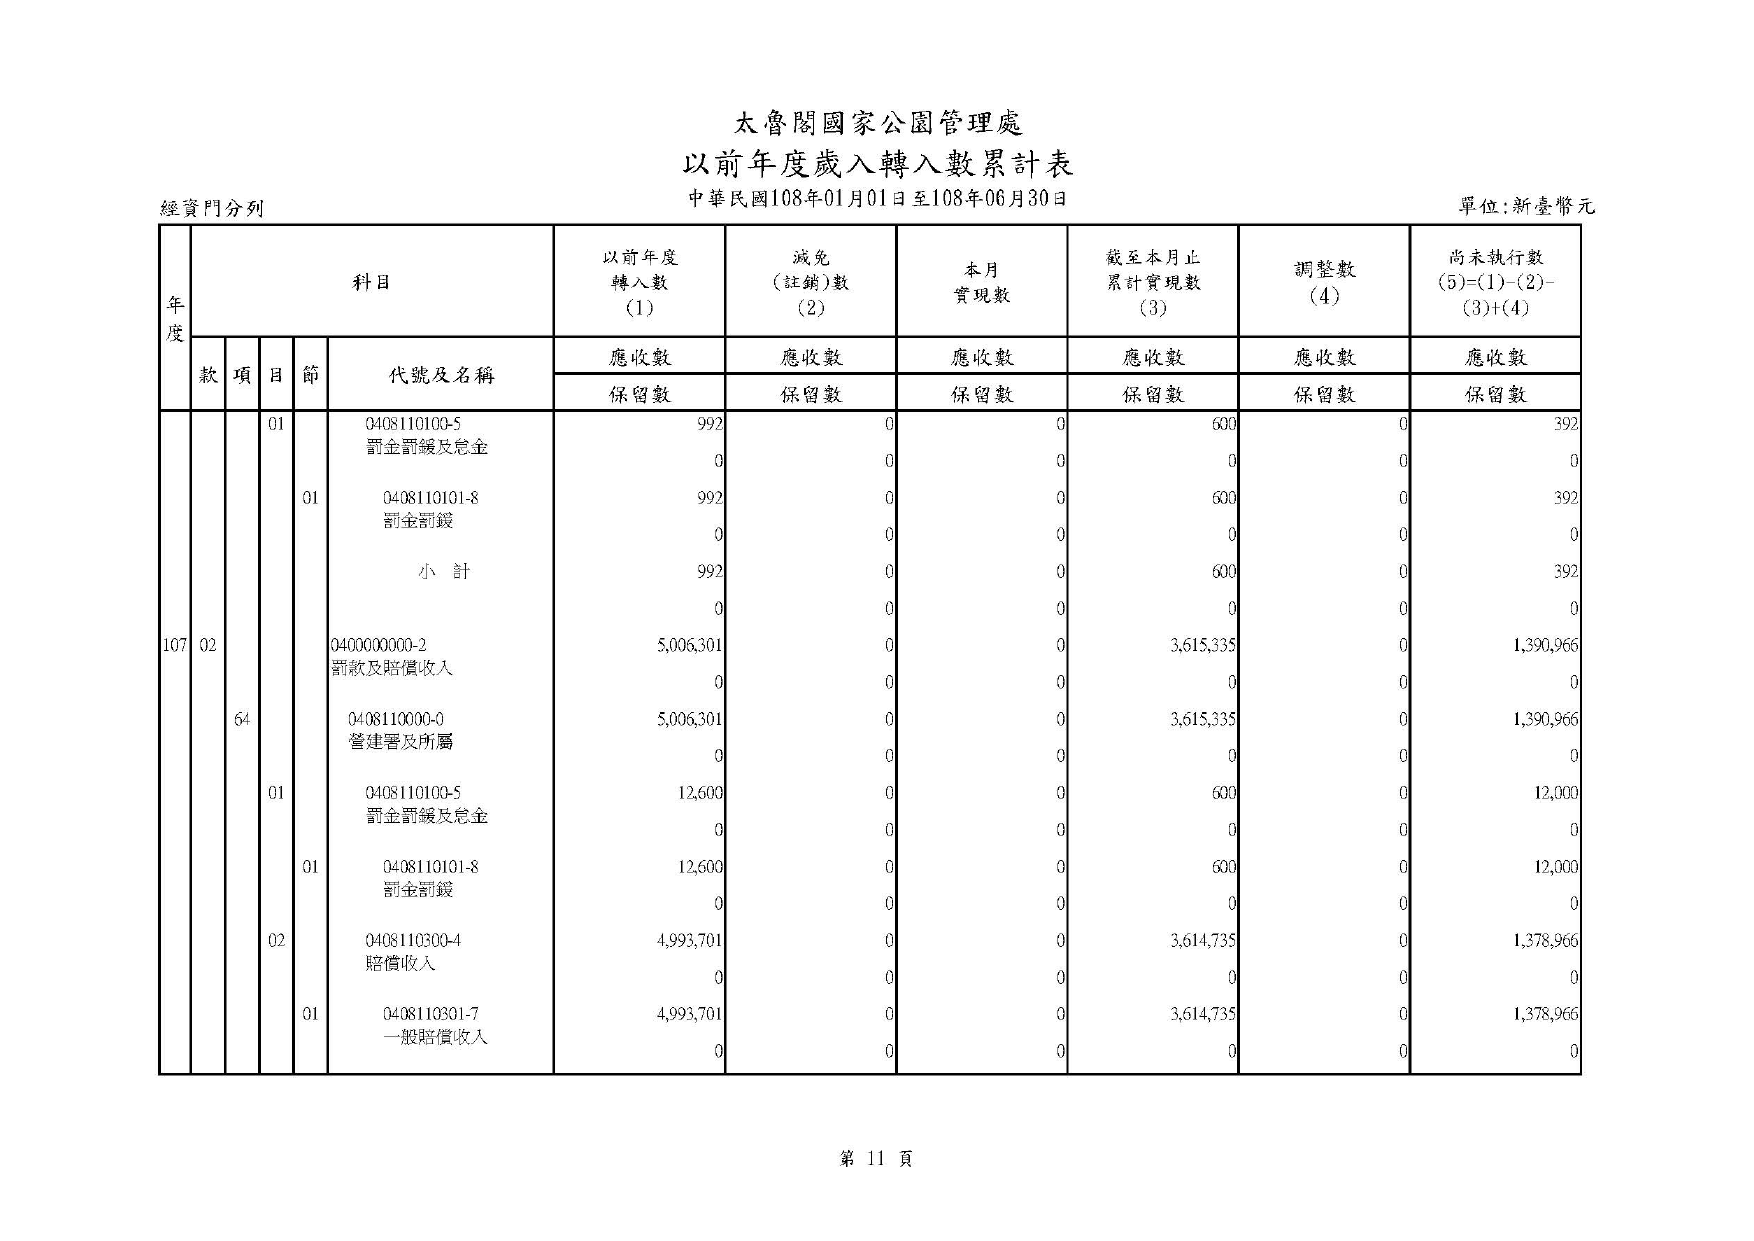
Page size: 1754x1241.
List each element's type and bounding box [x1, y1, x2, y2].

picture [59, 59, 1695, 1216]
